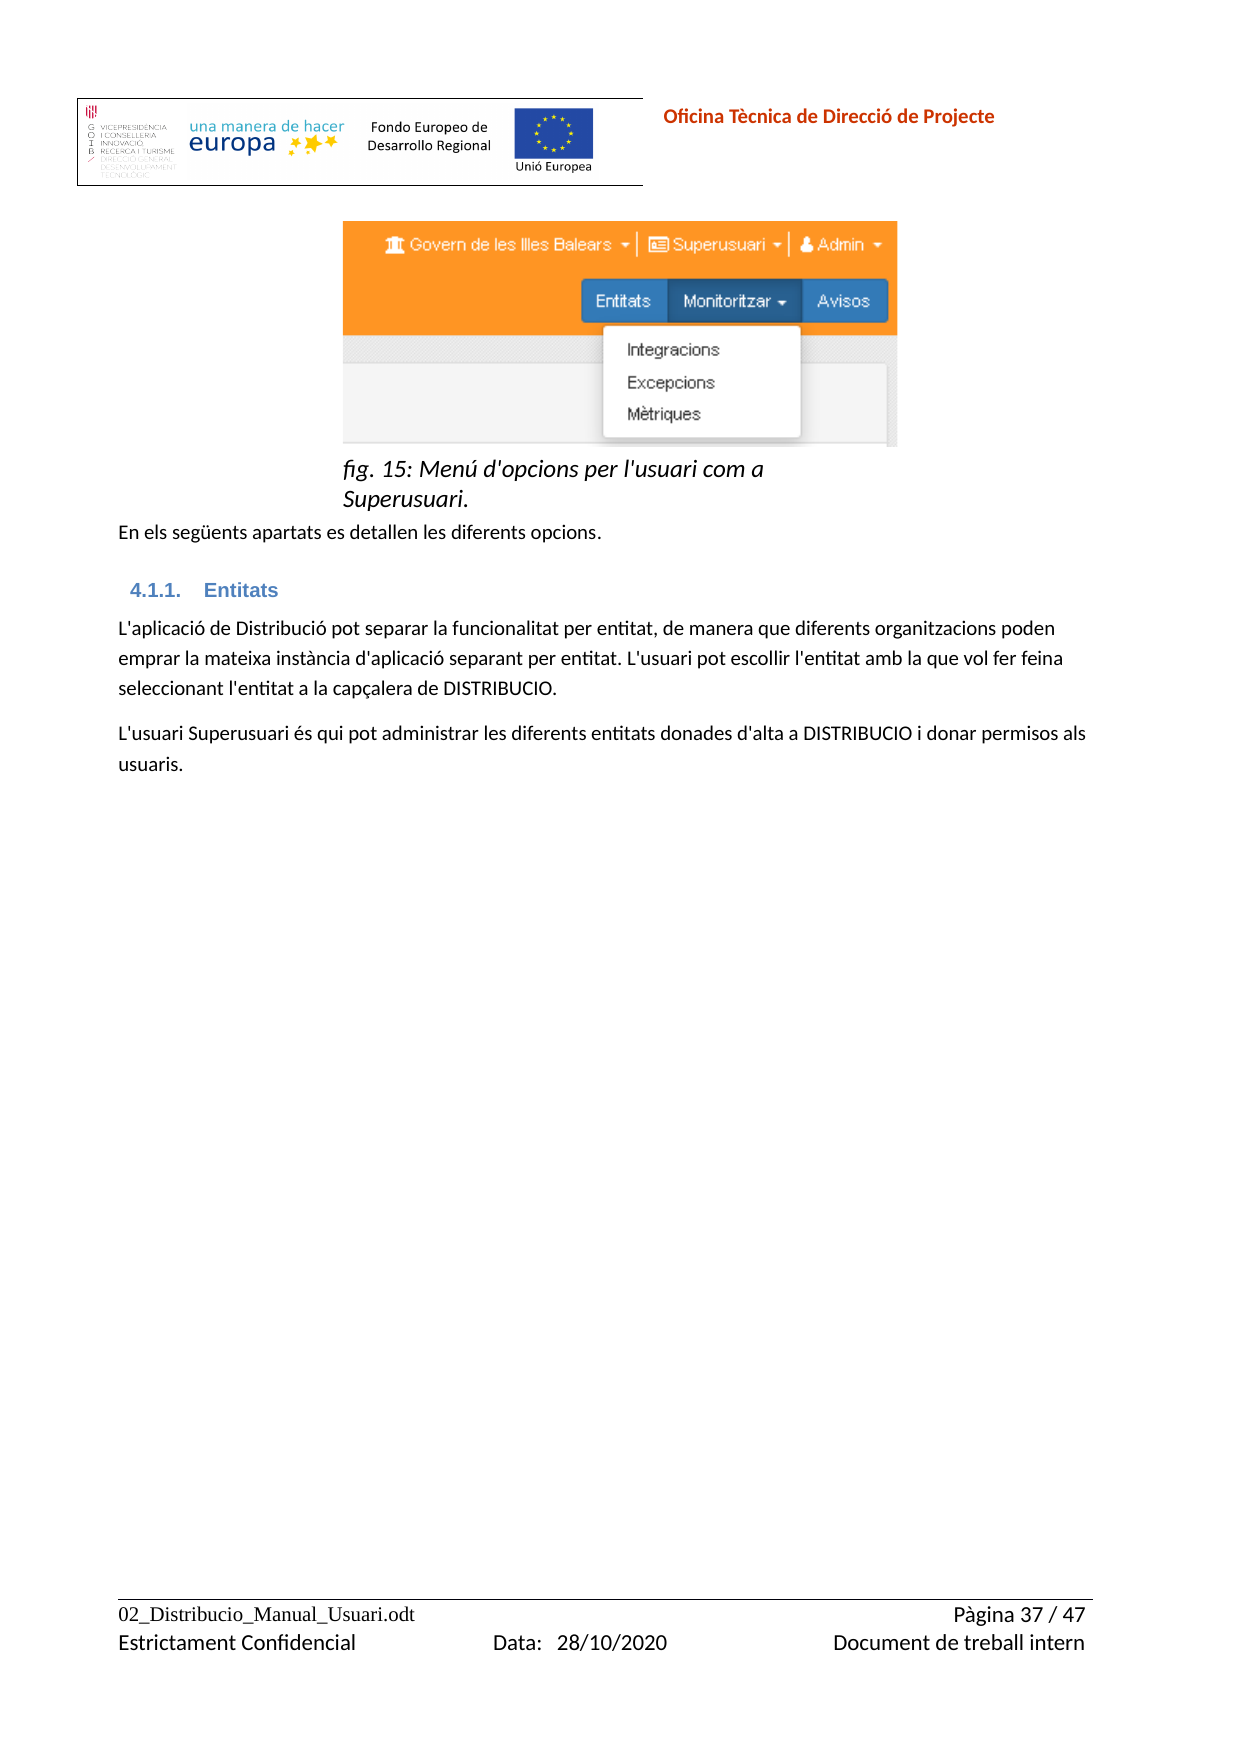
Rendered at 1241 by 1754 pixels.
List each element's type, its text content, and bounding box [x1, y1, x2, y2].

picture [187, 103, 599, 180]
subtitle Entitats [130, 579, 1122, 602]
text En els següents apartats es detallen les diferents opcions. [118, 209, 1122, 544]
picture [82, 103, 181, 180]
text L'aplicació de Distribució pot separar la funcionalitat per entitat, de manera que diferents organitzacions poden emprar la mateixa instància d'aplicació separant per entitat. L'usuari pot escollir l'entitat amb la que vol fer feina seleccionant l'entitat a la capçalera de DISTRIBUCIO. [118, 615, 1122, 701]
text fig. 15: Menú d'opcions per l'usuari com a Superusuari. [343, 447, 897, 514]
picture [342, 221, 898, 447]
text L'usuari Superusuari és qui pot administrar les diferents entitats donades d'alta a DISTRIBUCIO i donar permisos als usuaris. [118, 721, 1122, 776]
